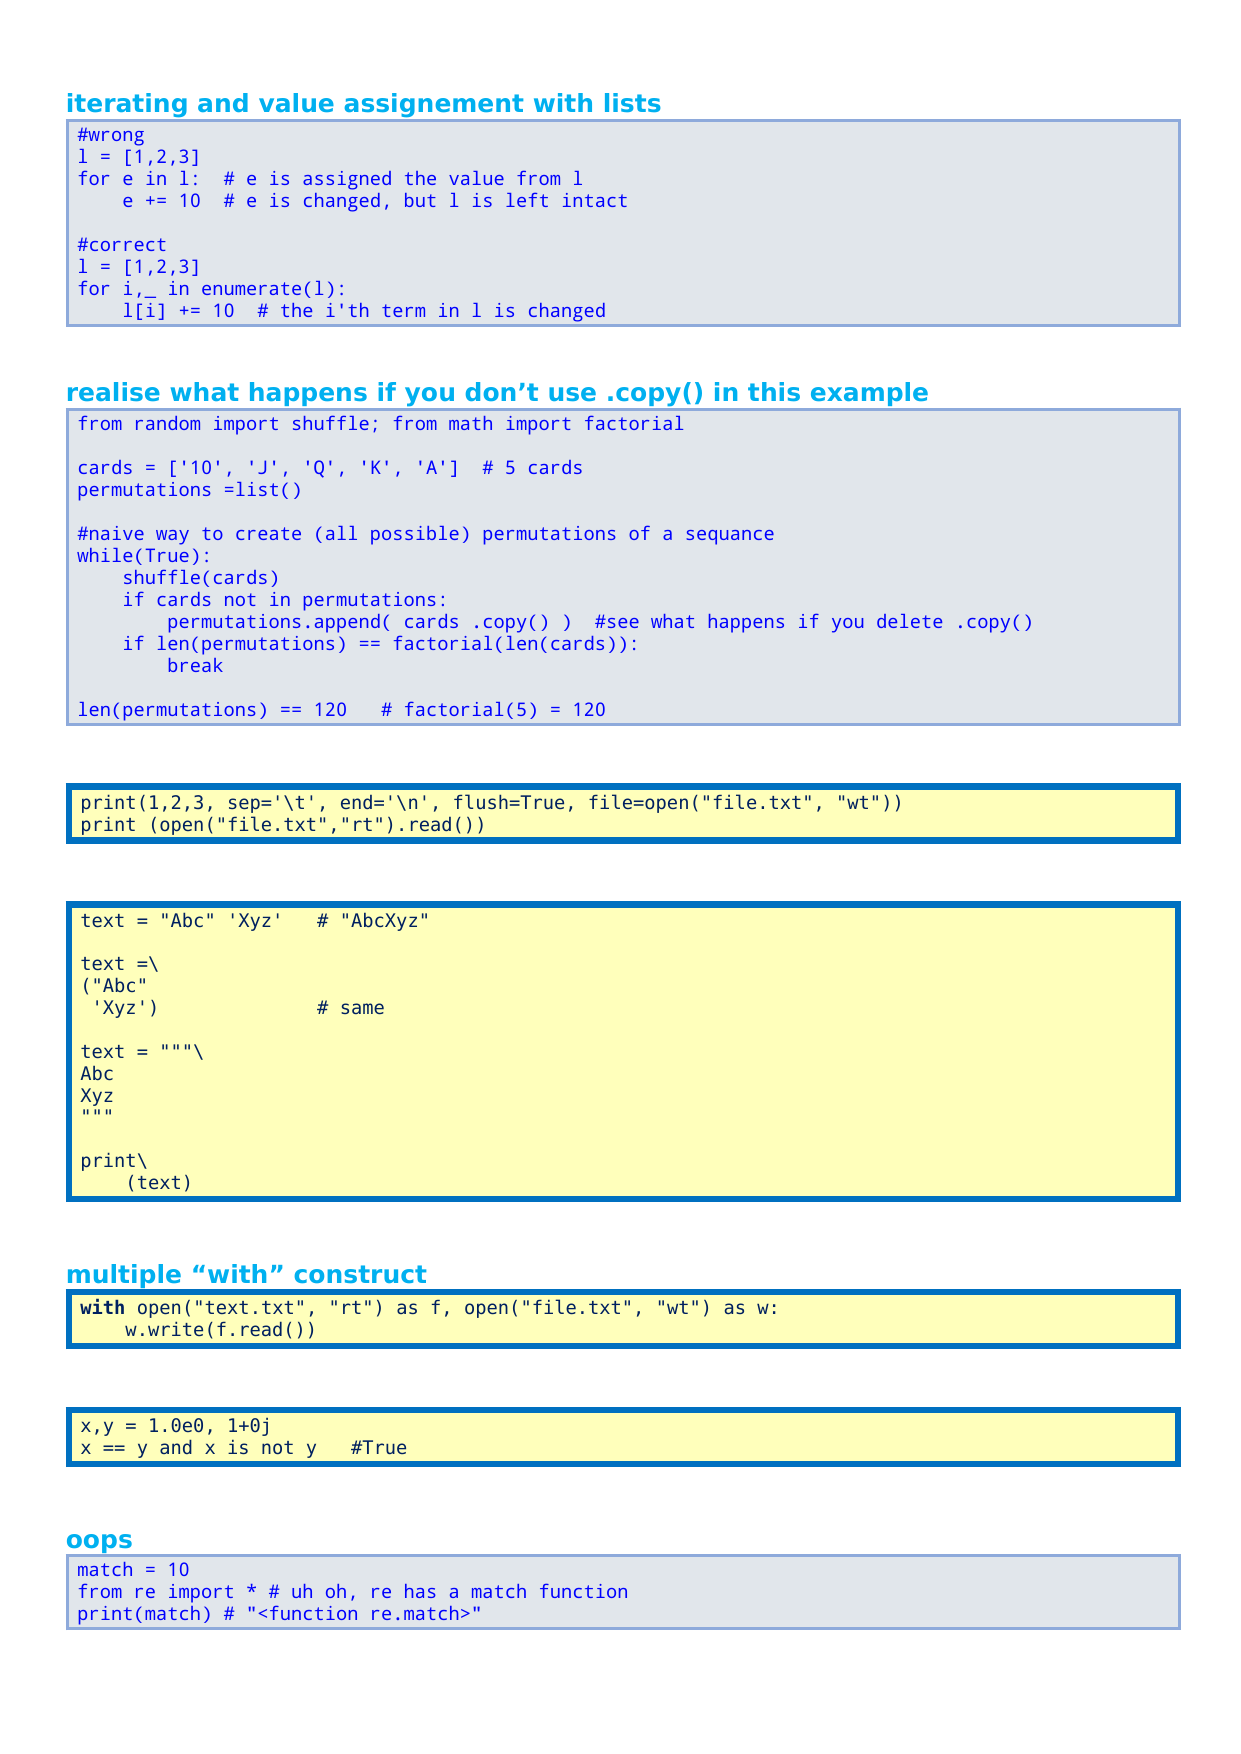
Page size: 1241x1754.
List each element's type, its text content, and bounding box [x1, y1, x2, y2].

text #wrong [69, 122, 1178, 141]
text 'Xyz') # same [72, 989, 1175, 1011]
text text = "Abc" 'Xyz' # "AbcXyz" [72, 908, 1175, 923]
text x == y and x is not y #True [72, 1429, 1175, 1461]
text for i,_ in enumerate(l): [69, 273, 1178, 295]
text with open("text.txt", "rt") as f, open("file.txt", "wt") as w: [72, 1295, 1175, 1311]
text print(match) # "<function re.match>" [69, 1598, 1178, 1627]
text from re import * # uh oh, re has a match function [69, 1576, 1178, 1598]
text (text) [72, 1164, 1175, 1196]
text shuffle(cards) [69, 562, 1178, 583]
text from random import shuffle; from math import factorial [69, 411, 1178, 430]
title realise what happens if you don’t use .copy() in this example [66, 378, 1181, 408]
text cards = ['10', 'J', 'Q', 'K', 'A'] # 5 cards [69, 452, 1178, 474]
text Abc [72, 1054, 1175, 1076]
text while(True): [69, 539, 1178, 562]
title multiple “with” construct [66, 1260, 1181, 1289]
text for e in l: # e is assigned the value from l [69, 163, 1178, 185]
text l[i] += 10 # the i'th term in l is changed [69, 295, 1178, 324]
title iterating and value assignement with lists [66, 90, 1181, 119]
text if len(permutations) == factorial(len(cards)): [69, 627, 1178, 649]
text if cards not in permutations: [69, 583, 1178, 606]
text text =\ [72, 945, 1175, 967]
text permutations =list() [69, 474, 1178, 496]
text l = [1,2,3] [69, 251, 1178, 273]
text text = """\ [72, 1032, 1175, 1054]
text print (open("file.txt","rt").read()) [72, 805, 1175, 837]
text permutations.append( cards .copy() ) #see what happens if you delete .copy() [69, 606, 1178, 627]
text break [69, 649, 1178, 671]
text x,y = 1.0e0, 1+0j [72, 1413, 1175, 1429]
text #correct [69, 229, 1178, 251]
text print\ [72, 1142, 1175, 1164]
text """ [72, 1098, 1175, 1120]
text l = [1,2,3] [69, 141, 1178, 163]
text Xyz [72, 1076, 1175, 1098]
text len(permutations) == 120 # factorial(5) = 120 [69, 693, 1178, 723]
text print(1,2,3, sep='\t', end='\n', flush=True, file=open("file.txt", "wt")) [72, 790, 1175, 805]
title oops [66, 1525, 1181, 1554]
text w.write(f.read()) [72, 1311, 1175, 1343]
text match = 10 [69, 1557, 1178, 1576]
text ("Abc" [72, 967, 1175, 989]
text #naive way to create (all possible) permutations of a sequance [69, 518, 1178, 539]
text e += 10 # e is changed, but l is left intact [69, 185, 1178, 207]
